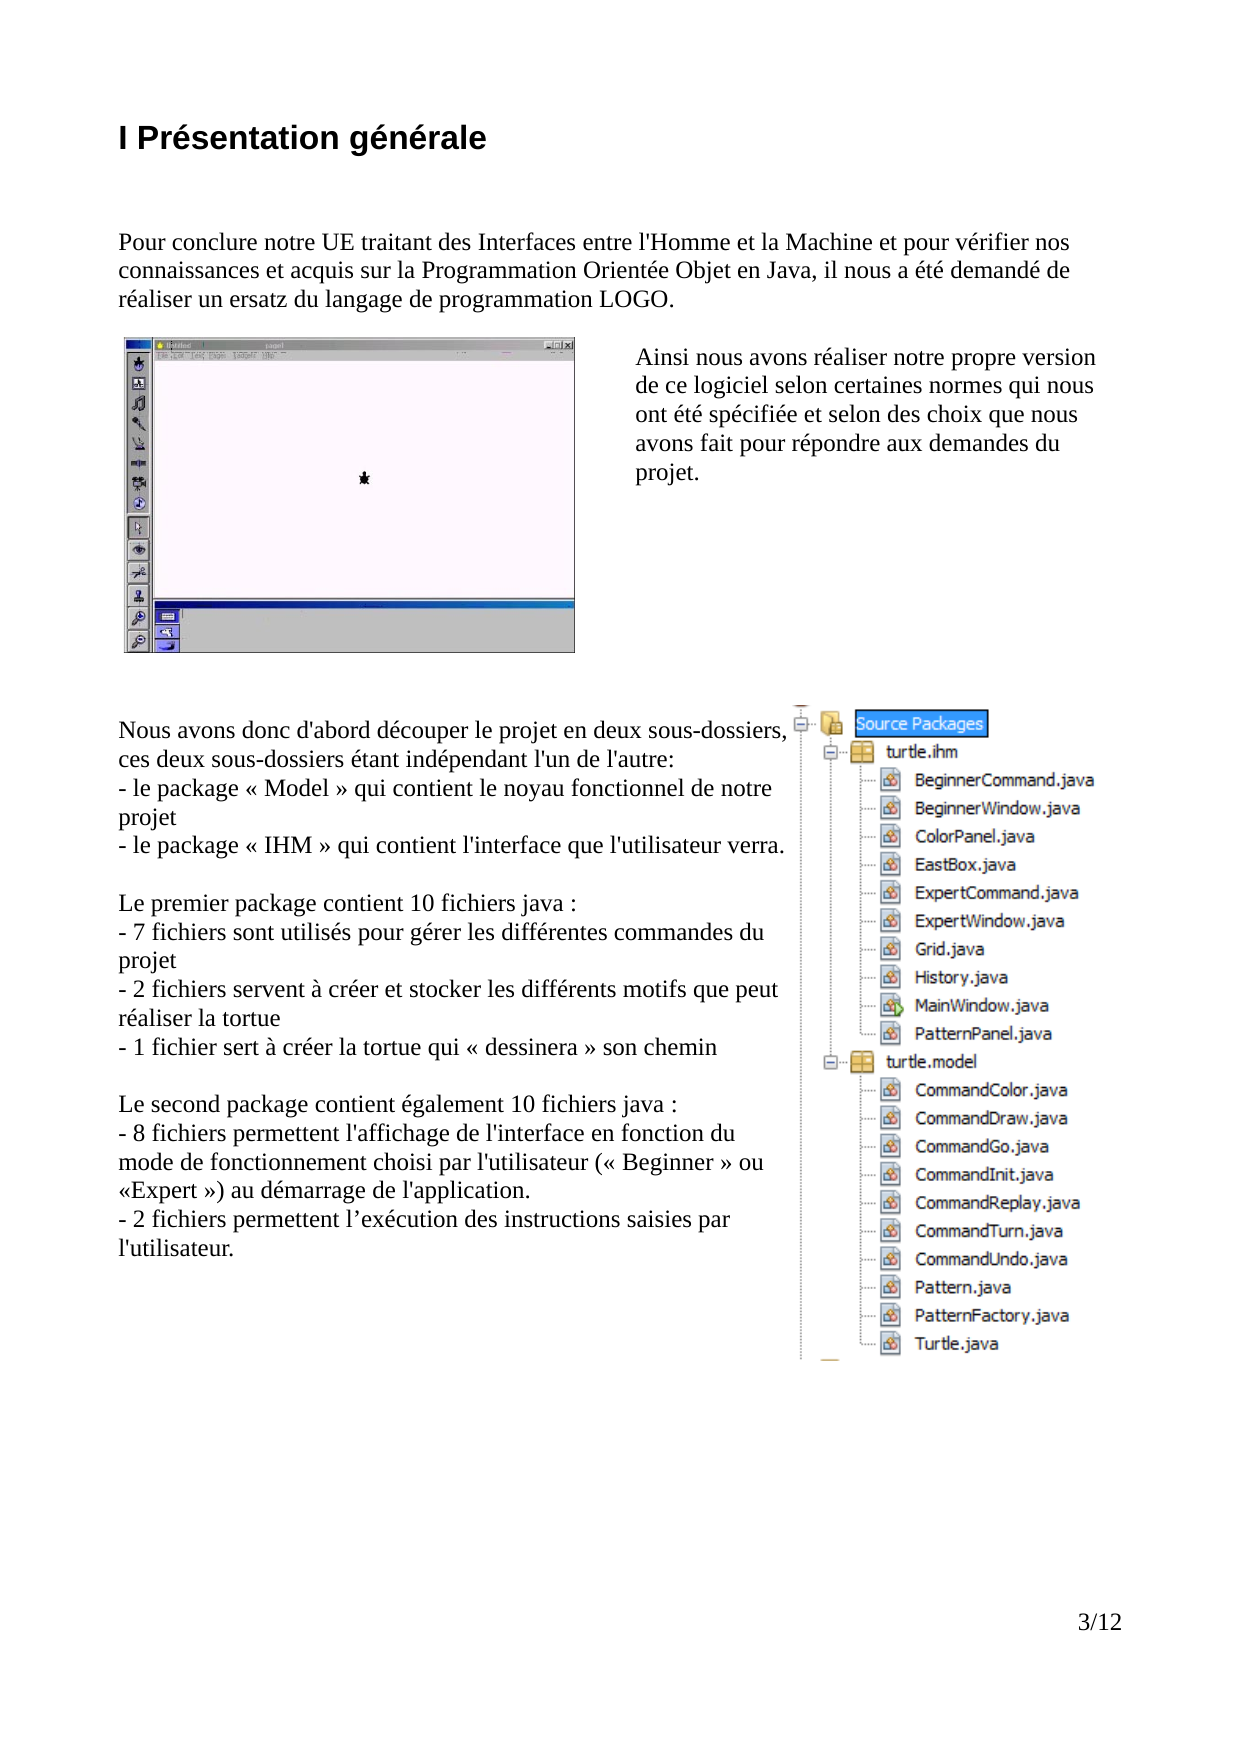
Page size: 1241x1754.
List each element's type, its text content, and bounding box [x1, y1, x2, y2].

text - 8 fichiers permettent l'affichage de l'interface en fonction du mode de fonctionnement choisi par l'utilisateur (« Beginner » ou «Expert ») au démarrage de l'application. [118, 1118, 791, 1204]
text - 1 fichier sert à créer la tortue qui « dessinera » son chemin [118, 1032, 791, 1061]
text - 2 fichiers servent à créer et stocker les différents motifs que peut réaliser la tortue [118, 974, 791, 1032]
text - 7 fichiers sont utilisés pour gérer les différentes commandes du projet [118, 917, 791, 974]
text - le package « Model » qui contient le noyau fonctionnel de notre projet [118, 773, 791, 831]
text - le package « IHM » qui contient l'interface que l'utilisateur verra. [118, 831, 791, 859]
text - 2 fichiers permettent l’exécution des instructions saisies par l'utilisateur. [118, 1204, 791, 1262]
text Pour conclure notre UE traitant des Interfaces entre l'Homme et la Machine et pour vérifier nos connaissances et acquis sur la Programmation Orientée Objet en Java, il nous a été demandé de réaliser un ersatz du langage de programmation LOGO. [118, 227, 1122, 313]
text Le premier package contient 10 fichiers java : [118, 888, 791, 917]
text Ainsi nous avons réaliser notre propre version de ce logiciel selon certaines normes qui nous ont été spécifiée et selon des choix que nous avons fait pour répondre aux demandes du projet. [575, 342, 1122, 486]
text Le second package contient également 10 fichiers java : [118, 1089, 791, 1118]
text Nous avons donc d'abord découper le projet en deux sous-dossiers, ces deux sous-dossiers étant indépendant l'un de l'autre: [118, 716, 791, 773]
picture [791, 705, 1116, 1361]
subtitle I Présentation générale [118, 118, 1122, 157]
picture [123, 337, 575, 653]
